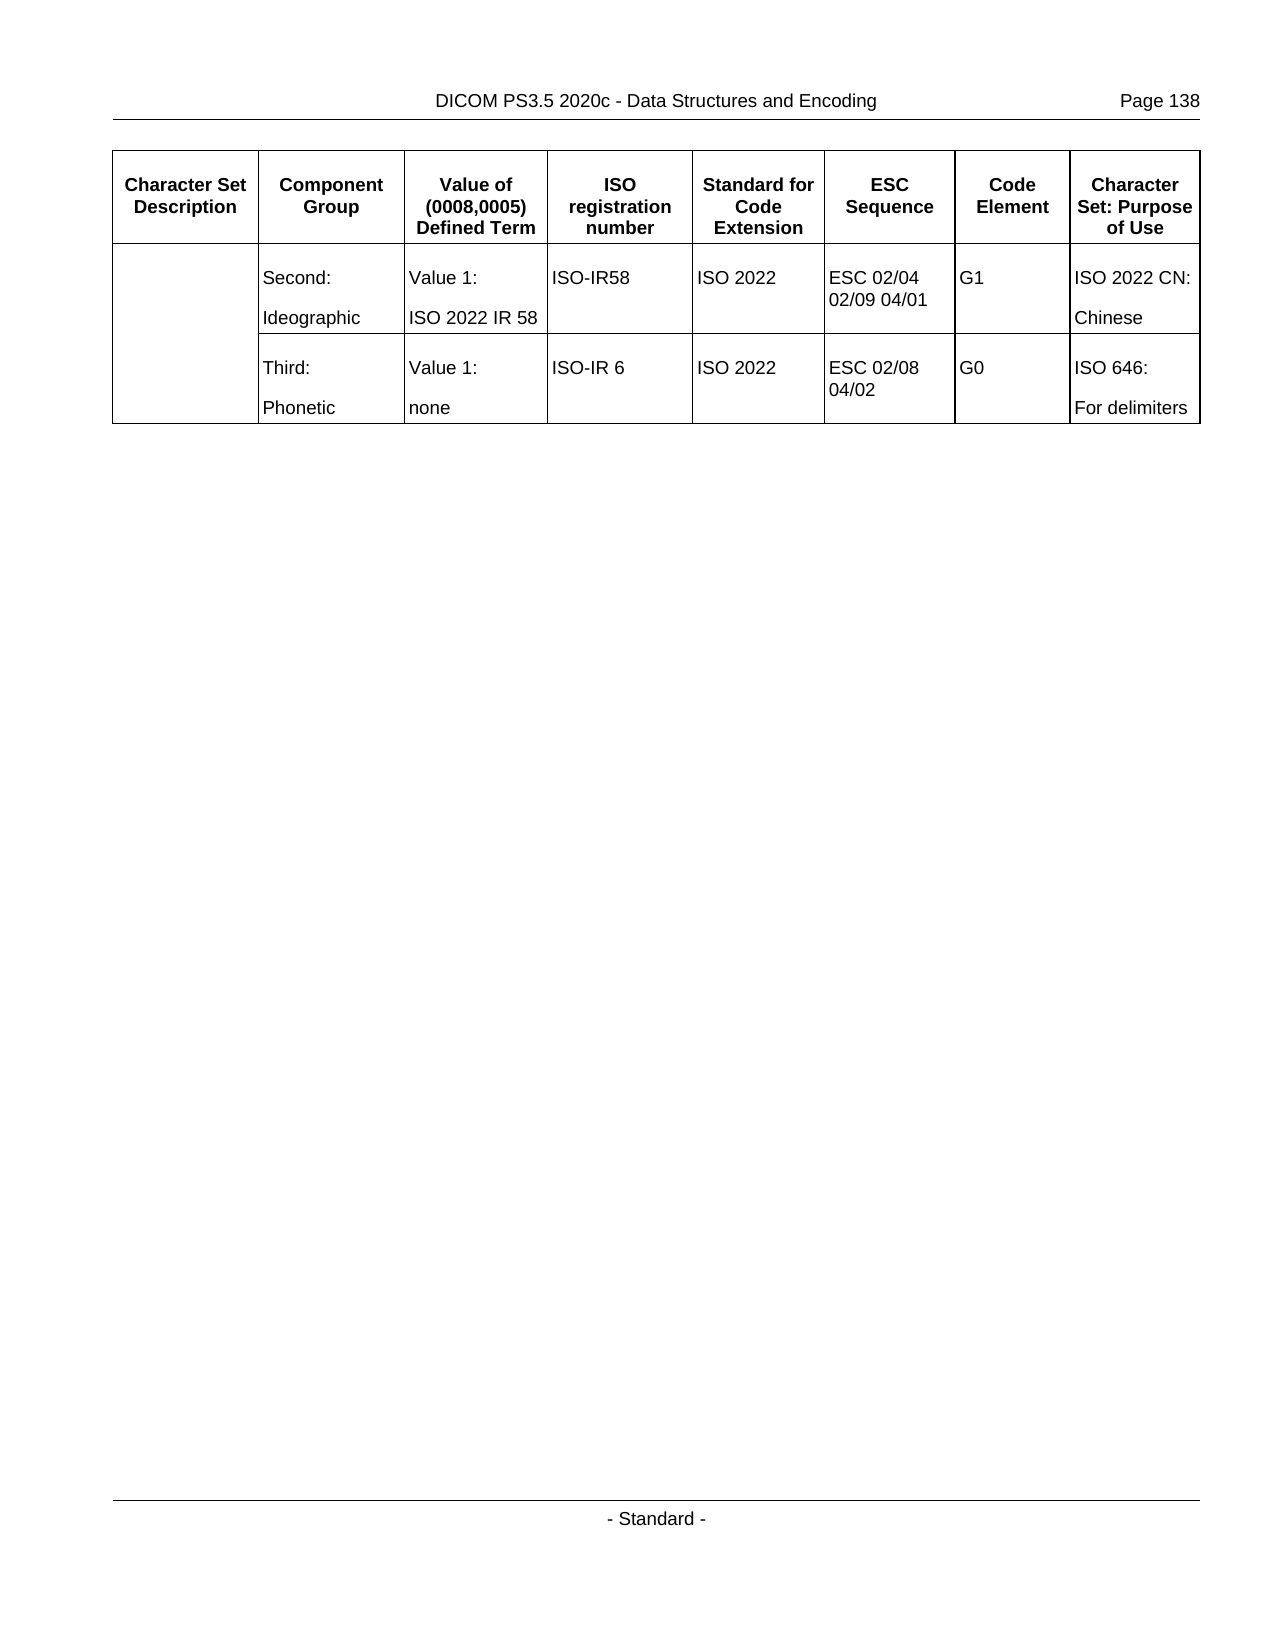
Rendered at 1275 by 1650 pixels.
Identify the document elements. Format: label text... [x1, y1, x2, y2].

table_header ESC Sequence [825, 151, 954, 243]
table_cell ISO 646: For delimiters [1071, 334, 1199, 423]
table_cell Second: Ideographic [259, 244, 404, 333]
table_cell ISO-IR58 [548, 244, 692, 333]
table_cell ESC 02/08 04/02 [825, 334, 954, 423]
table_header ISO registration number [548, 151, 692, 243]
table_cell ESC 02/04 02/09 04/01 [825, 244, 954, 333]
table_cell G0 [956, 334, 1069, 423]
table_header Value of (0008,0005) Defined Term [405, 151, 547, 243]
table_header Character Set Description [113, 151, 258, 243]
table_cell ISO 2022 [693, 334, 824, 423]
table_cell Value 1: none [405, 334, 547, 423]
table_header Character Set: Purpose of Use [1071, 151, 1199, 243]
table_cell ISO 2022 CN: Chinese [1071, 244, 1199, 333]
table_cell ISO-IR 6 [548, 334, 692, 423]
table_header Component Group [259, 151, 404, 243]
table_cell Value 1: ISO 2022 IR 58 [405, 244, 547, 333]
table_cell [113, 244, 258, 423]
table_cell ISO 2022 [693, 244, 824, 333]
table_header Standard for Code Extension [693, 151, 824, 243]
table_cell G1 [956, 244, 1069, 333]
table_header Code Element [956, 151, 1069, 243]
table_cell Third: Phonetic [259, 334, 404, 423]
